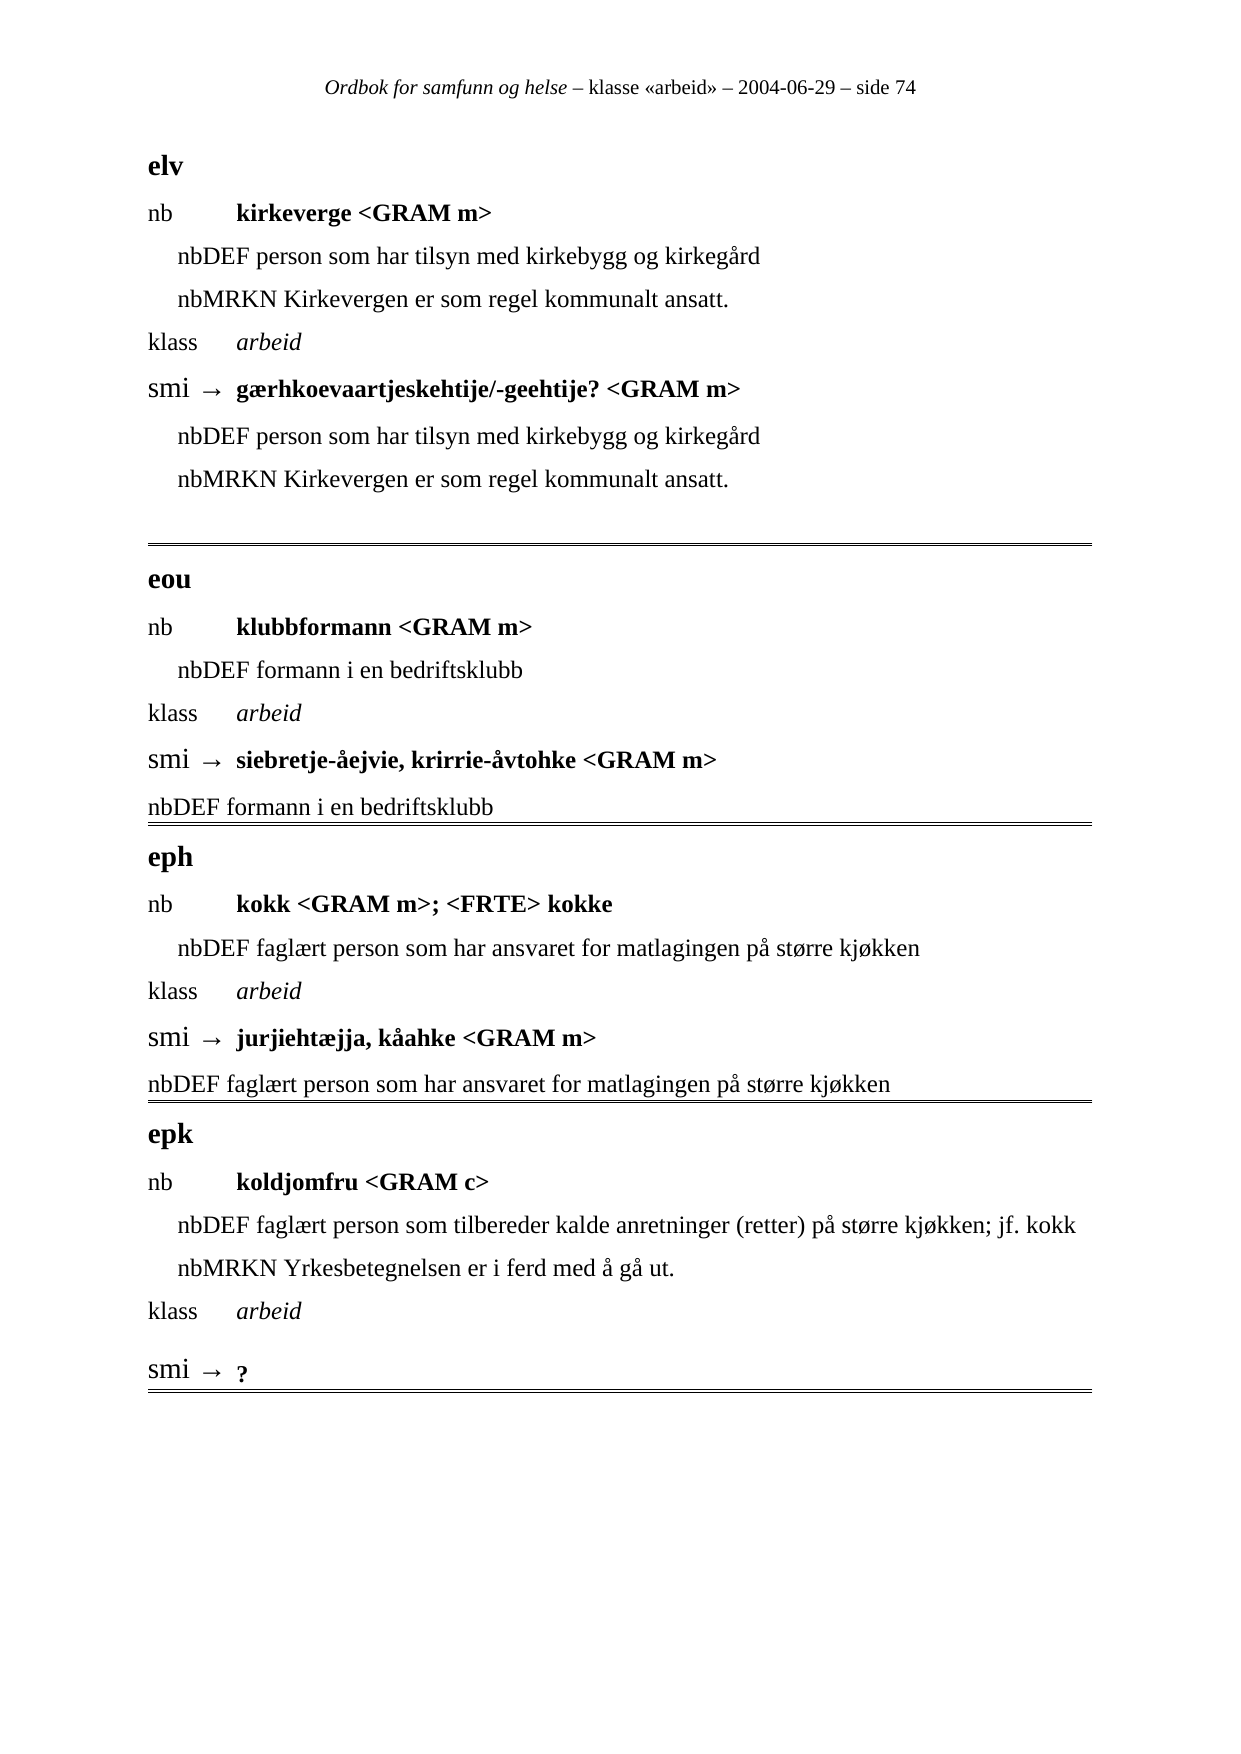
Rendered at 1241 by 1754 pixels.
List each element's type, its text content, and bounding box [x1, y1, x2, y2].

text nbDEF faglært person som har ansvaret for matlagingen på større kjøkken [177, 933, 1092, 961]
text nbDEF faglært person som tilbereder kalde anretninger (retter) på større kjøkken; jf. kokk [177, 1210, 1092, 1239]
text nbMRKN Kirkevergen er som regel kommunalt ansatt. [177, 464, 1092, 493]
text nbMRKN Kirkevergen er som regel kommunalt ansatt. [177, 284, 1092, 313]
text epk [148, 1117, 1092, 1150]
text klass arbeid [148, 698, 1092, 727]
text nbDEF person som har tilsyn med kirkebygg og kirkegård [177, 421, 1092, 449]
text nbDEF formann i en bedriftsklubb [177, 655, 1092, 684]
text klass arbeid [148, 1296, 1092, 1325]
text smi → gærhkoevaartjeskehtije/-geehtije? <GRAM m> [148, 370, 1092, 404]
text nb kirkeverge <GRAM m> [148, 198, 1092, 227]
text klass arbeid [148, 327, 1092, 356]
text nbDEF person som har tilsyn med kirkebygg og kirkegård [177, 241, 1092, 270]
text smi → jurjiehtæjja, kåahke <GRAM m> [148, 1019, 1092, 1052]
text nbMRKN Yrkesbetegnelsen er i ferd med å gå ut. [177, 1253, 1092, 1282]
text nbDEF faglært person som har ansvaret for matlagingen på større kjøkken [148, 1069, 1092, 1100]
text nb koldjomfru <GRAM c> [148, 1167, 1092, 1196]
text eou [148, 562, 1092, 595]
text nb kokk <GRAM m>; <FRTE> kokke [148, 889, 1092, 918]
text eph [148, 839, 1092, 873]
text nbDEF formann i en bedriftsklubb [148, 792, 1092, 822]
text smi → siebretje-åejvie, krirrie-åvtohke <GRAM m> [148, 741, 1092, 775]
text smi → ? [148, 1339, 1092, 1389]
text nb klubbformann <GRAM m> [148, 612, 1092, 641]
text elv [148, 148, 1092, 181]
text klass arbeid [148, 976, 1092, 1004]
